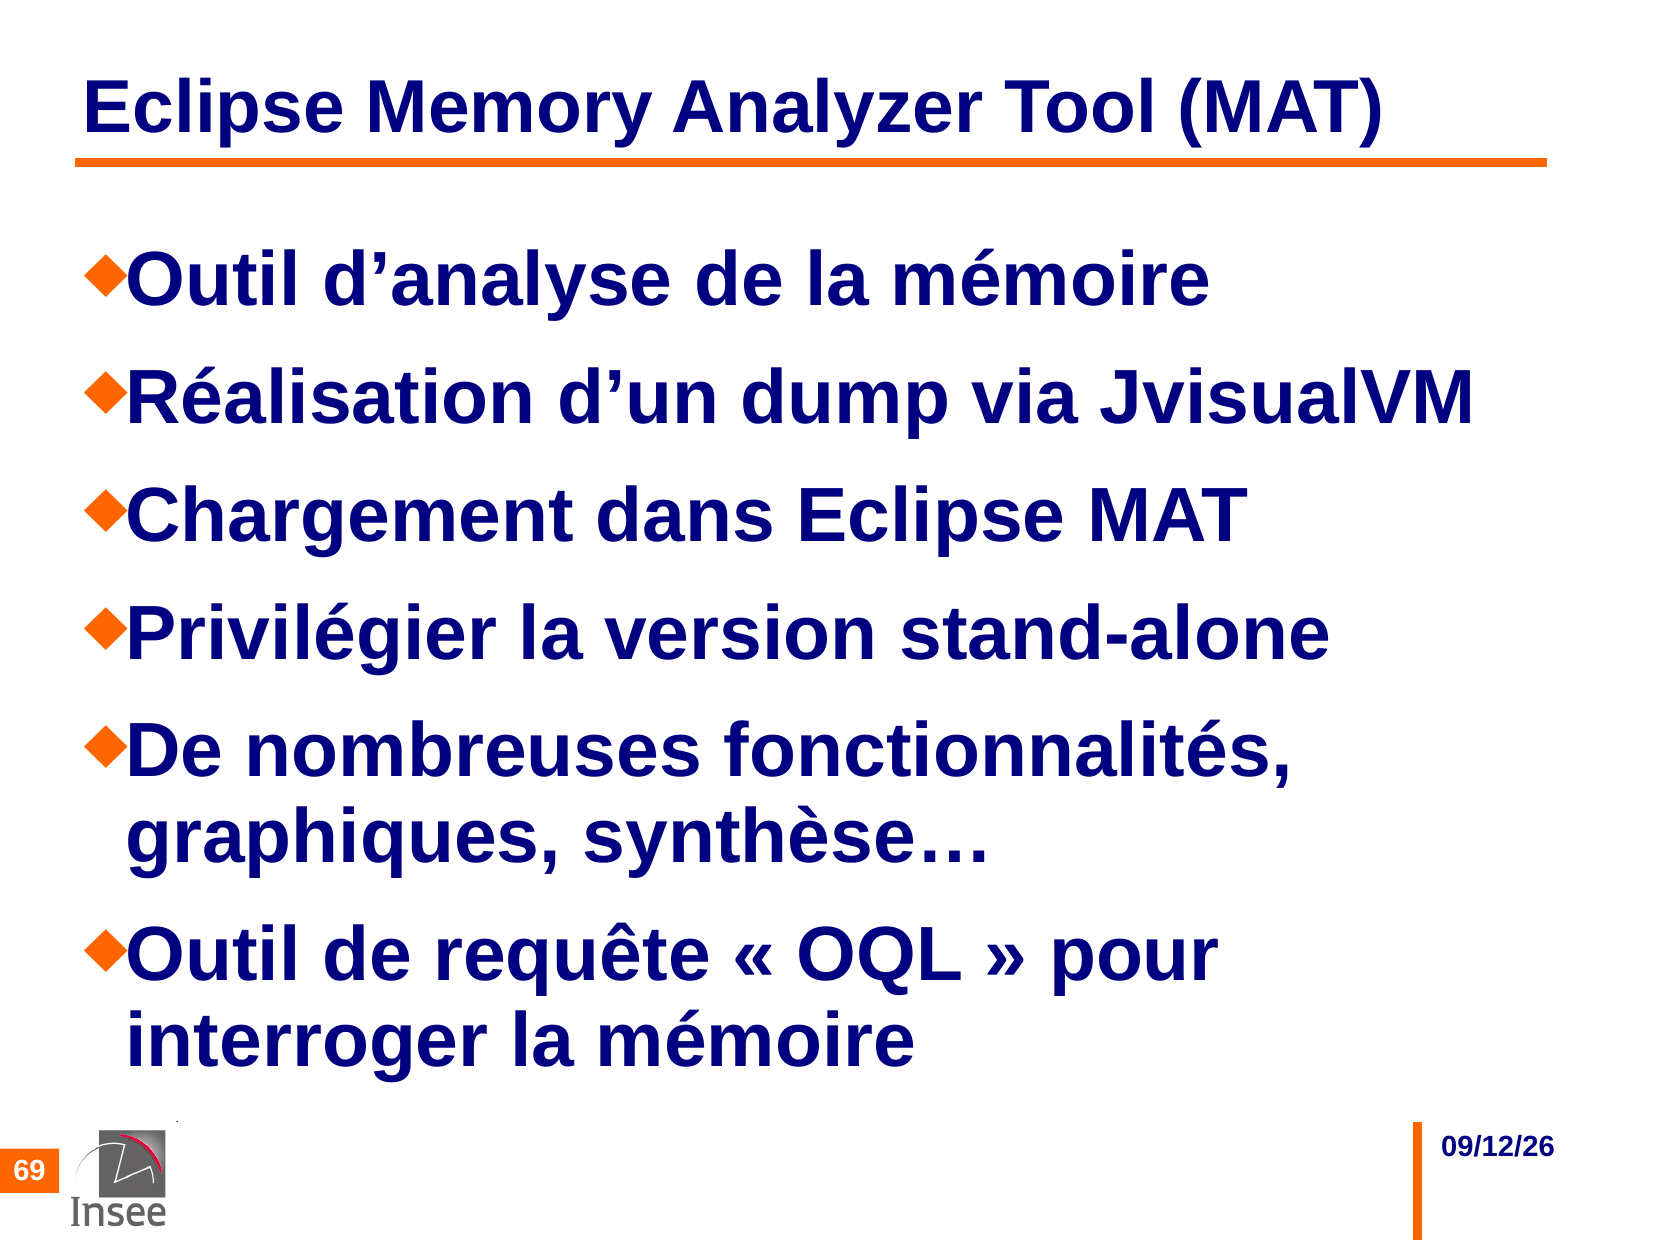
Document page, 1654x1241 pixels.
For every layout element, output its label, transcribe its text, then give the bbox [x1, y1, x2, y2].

title Eclipse Memory Analyzer Tool (MAT) [82, 49, 1619, 163]
picture [62, 1121, 178, 1241]
list Outil d’analyse de la mémoire Réalisation d’un dump via JvisualVM Chargement dans Eclipse MAT Privilégier la version stand-alone De nombreuses fonctionnalités, graphiques, synthèse… Outil de requête « OQL » pour interroger la mémoire [70, 118, 1560, 1099]
